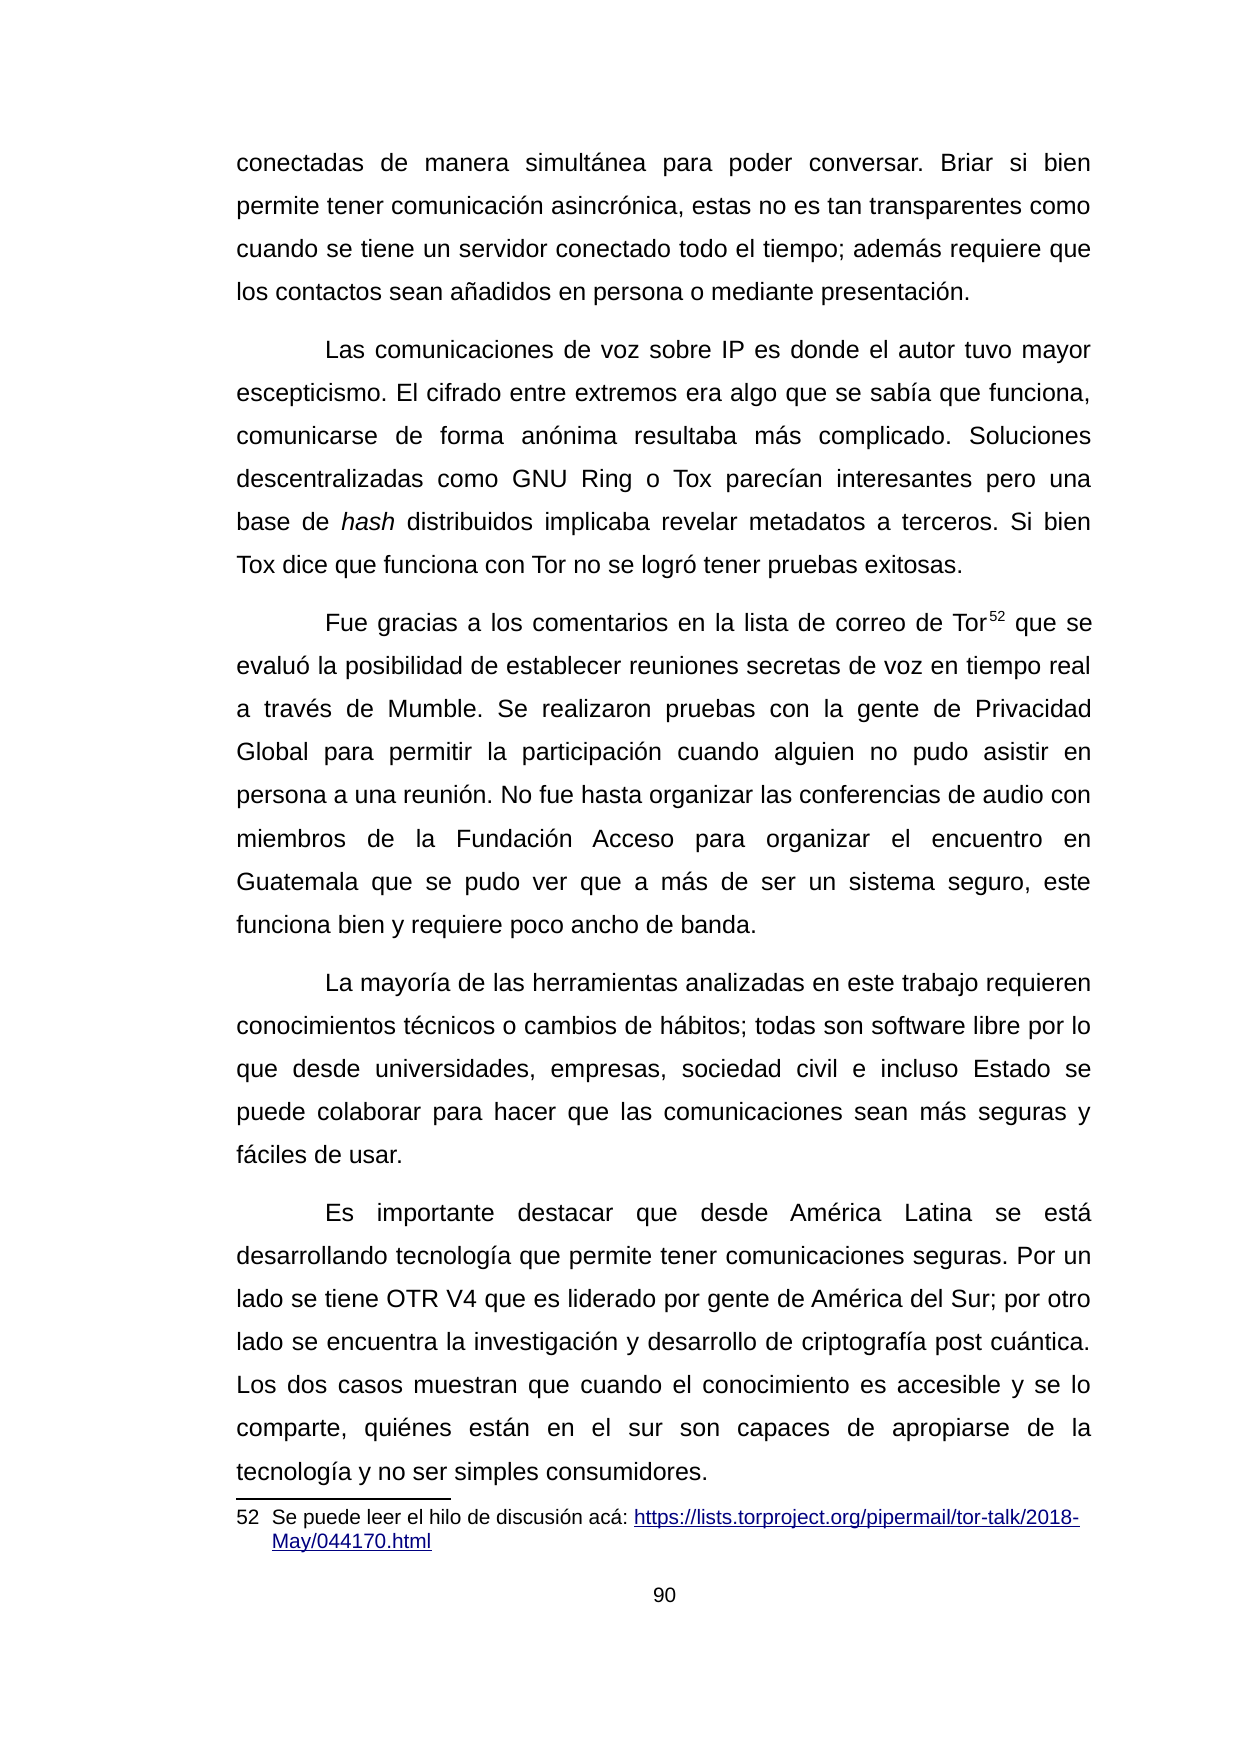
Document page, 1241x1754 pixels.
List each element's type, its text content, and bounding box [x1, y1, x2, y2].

text Se puede leer el hilo de discusión acá: https://lists.torproject.org/pipermail/tor-talk/2018-May/044170.html [236, 1505, 1093, 1553]
text Fue gracias a los comentarios en la lista de correo de Tor que se evaluó la posibilidad de establecer reuniones secretas de voz en tiempo real a través de Mumble. Se realizaron pruebas con la gente de Privacidad Global para permitir la participación cuando alguien no pudo asistir en persona a una reunión. No fue hasta organizar las conferencias de audio con miembros de la Fundación Acceso para organizar el encuentro en Guatemala que se pudo ver que a más de ser un sistema seguro, este funciona bien y requiere poco ancho de banda. [236, 608, 1093, 939]
text Las comunicaciones de voz sobre IP es donde el autor tuvo mayor escepticismo. El cifrado entre extremos era algo que se sabía que funciona, comunicarse de forma anónima resultaba más complicado. Soluciones descentralizadas como GNU Ring o Tox parecían interesantes pero una base de hash distribuidos implicaba revelar metadatos a terceros. Si bien Tox dice que funciona con Tor no se logró tener pruebas exitosas. [236, 335, 1093, 579]
text Es importante destacar que desde América Latina se está desarrollando tecnología que permite tener comunicaciones seguras. Por un lado se tiene OTR V4 que es liderado por gente de América del Sur; por otro lado se encuentra la investigación y desarrollo de criptografía post cuántica. Los dos casos muestran que cuando el conocimiento es accesible y se lo comparte, quiénes están en el sur son capaces de apropiarse de la tecnología y no ser simples consumidores. [236, 1198, 1093, 1485]
text La mayoría de las herramientas analizadas en este trabajo requieren conocimientos técnicos o cambios de hábitos; todas son software libre por lo que desde universidades, empresas, sociedad civil e incluso Estado se puede colaborar para hacer que las comunicaciones sean más seguras y fáciles de usar. [236, 968, 1093, 1169]
text conectadas de manera simultánea para poder conversar. Briar si bien permite tener comunicación asincrónica, estas no es tan transparentes como cuando se tiene un servidor conectado todo el tiempo; además requiere que los contactos sean añadidos en persona o mediante presentación. [236, 148, 1093, 306]
